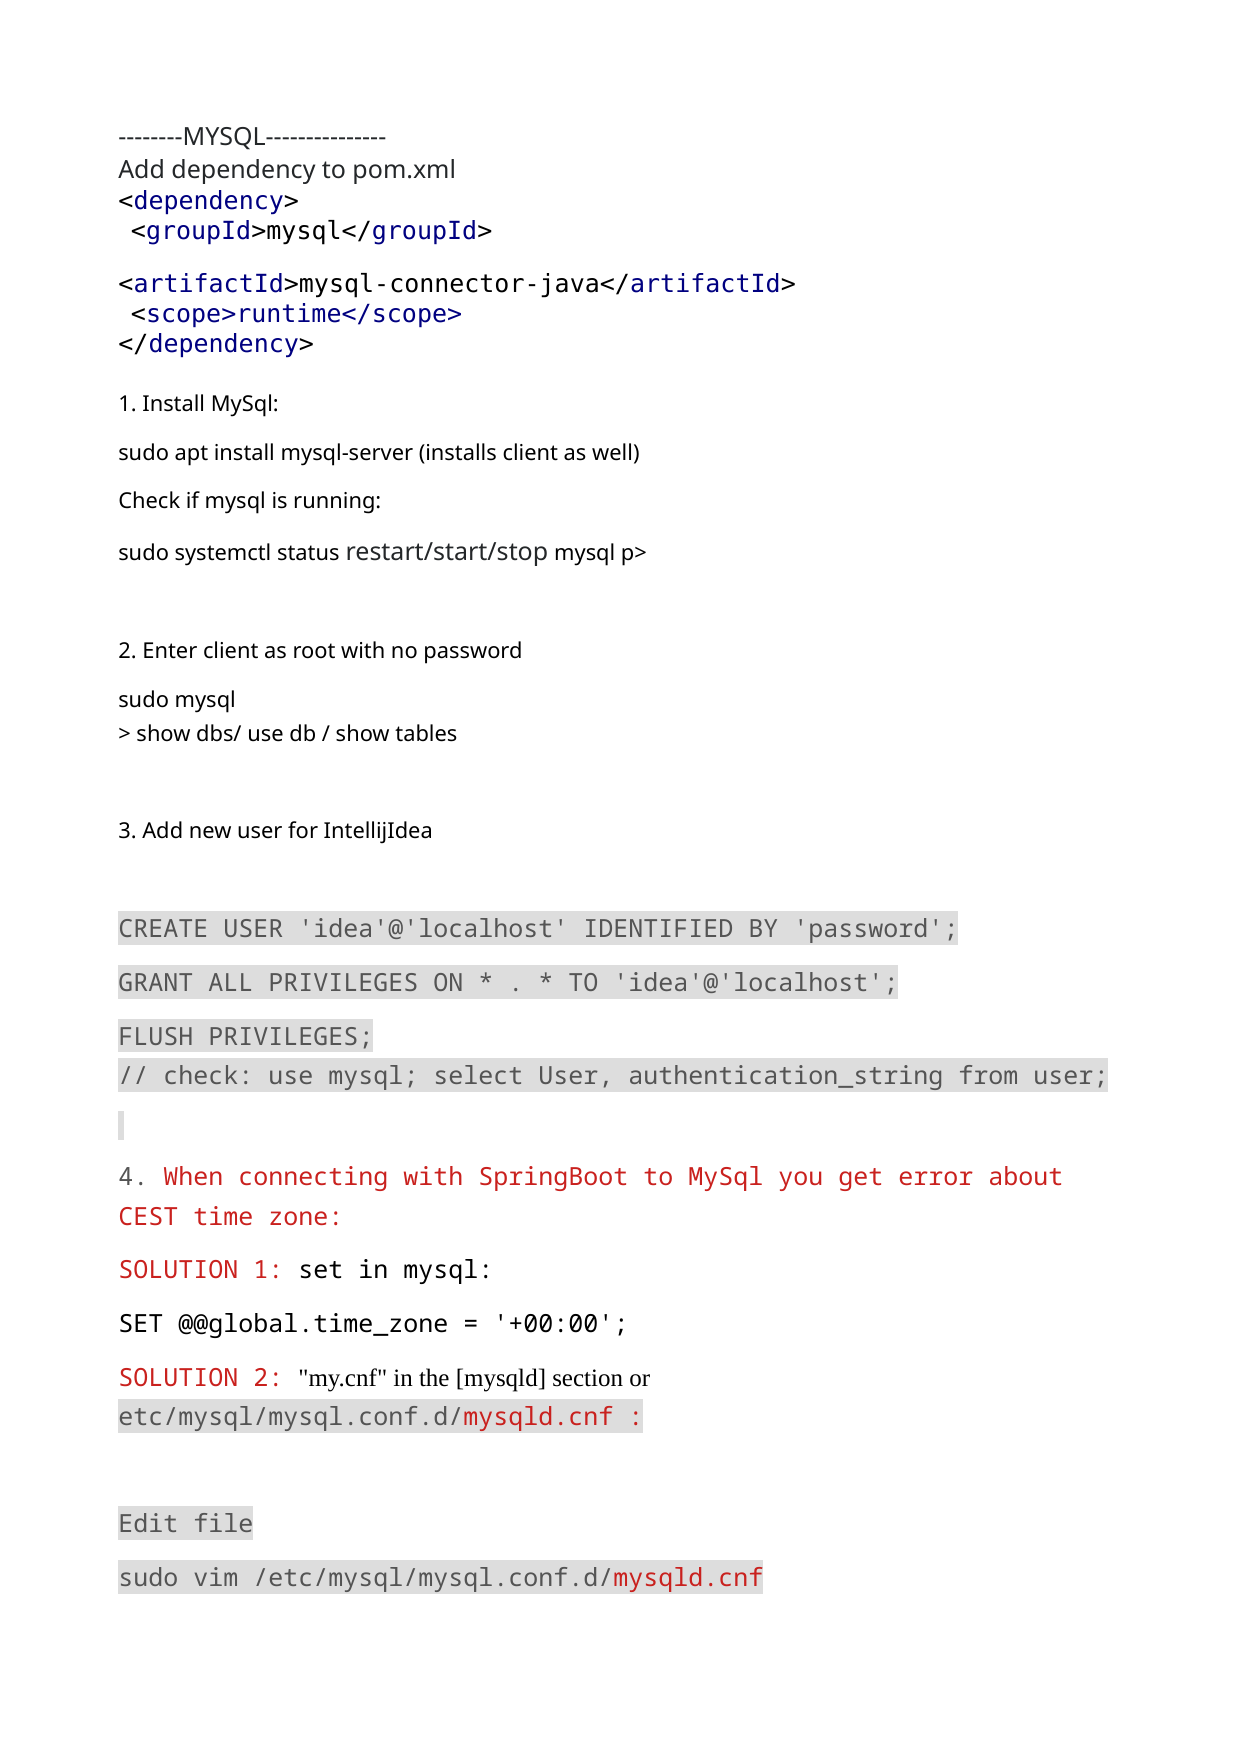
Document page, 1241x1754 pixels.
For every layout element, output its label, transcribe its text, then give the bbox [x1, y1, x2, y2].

text <dependency> [118, 186, 1122, 216]
text SOLUTION 1: set in mysql: [118, 1252, 1122, 1286]
text FLUSH PRIVILEGES; // check: use mysql; select User, authentication_string from user; [118, 1018, 1122, 1092]
text GRANT ALL PRIVILEGES ON * . * TO 'idea'@'localhost'; [118, 965, 1122, 999]
text sudo systemctl status restart/start/stop mysql p> [118, 534, 1122, 568]
text SET @@global.time_zone = '+00:00'; [118, 1306, 1122, 1340]
text 1. Install MySql: [118, 388, 1122, 417]
text CREATE USER 'idea'@'localhost' IDENTIFIED BY 'password'; [118, 911, 1122, 945]
text sudo apt install mysql-server (installs client as well) [118, 436, 1122, 466]
text --------MYSQL--------------- [118, 118, 1122, 152]
text 4. When connecting with SpringBoot to MySql you get error about CEST time zone: [118, 1159, 1122, 1232]
text SOLUTION 2: "my.cnf" in the [mysqld] section or etc/mysql/mysql.conf.d/mysqld.cnf : [118, 1359, 1122, 1433]
text 3. Add new user for IntellijIdea [118, 814, 1122, 844]
text <scope>runtime</scope> [118, 299, 1122, 329]
text <groupId>mysql</groupId> [118, 216, 1122, 246]
text sudo vim /etc/mysql/mysql.conf.d/mysqld.cnf [118, 1560, 1122, 1594]
text </dependency> [118, 329, 1122, 358]
text Add dependency to pom.xml [118, 152, 1122, 186]
text 2. Enter client as root with no password [118, 635, 1122, 665]
text <artifactId>mysql-connector-java</artifactId> [118, 269, 1122, 299]
text Edit file [118, 1506, 1122, 1540]
text sudo mysql > show dbs/ use db / show tables [118, 684, 1122, 748]
text Check if mysql is running: [118, 485, 1122, 515]
